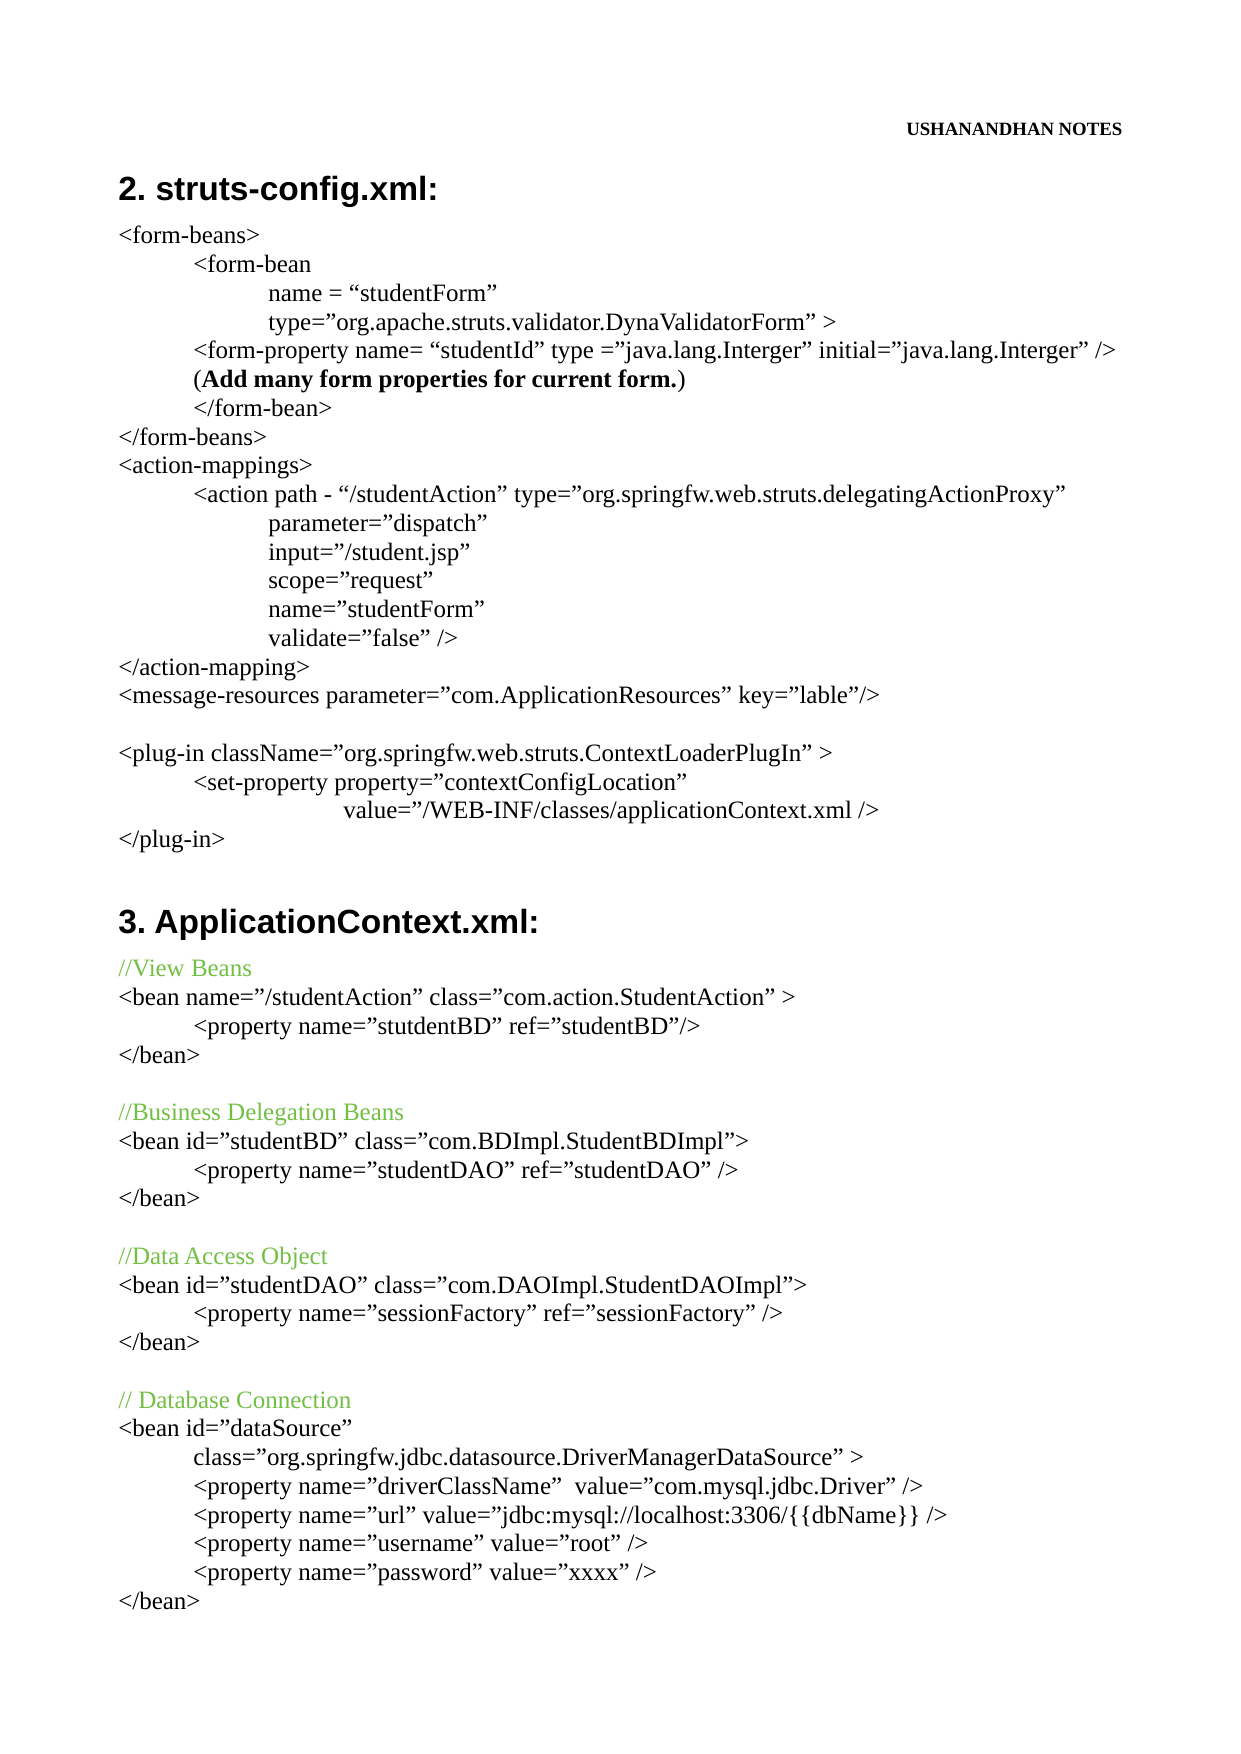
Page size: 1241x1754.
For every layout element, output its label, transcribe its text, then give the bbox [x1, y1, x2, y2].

text class=”org.springfw.jdbc.datasource.DriverManagerDataSource” > [118, 1442, 1122, 1471]
text value=”/WEB-INF/classes/applicationContext.xml /> [118, 795, 1122, 824]
text validate=”false” /> [118, 623, 1122, 652]
text <set-property property=”contextConfigLocation” [118, 767, 1122, 795]
text <bean id=”studentDAO” class=”com.DAOImpl.StudentDAOImpl”> [118, 1270, 1122, 1298]
text <action-mappings> [118, 450, 1122, 479]
text <property name=”password” value=”xxxx” /> [118, 1557, 1122, 1586]
text (Add many form properties for current form.) [118, 364, 1122, 393]
text //Business Delegation Beans [118, 1097, 1122, 1126]
text <property name=”stutdentBD” ref=”studentBD”/> [118, 1011, 1122, 1040]
text <action path - “/studentAction” type=”org.springfw.web.struts.delegatingActionProxy” [118, 479, 1122, 508]
text scope=”request” [118, 565, 1122, 594]
text <bean name=”/studentAction” class=”com.action.StudentAction” > [118, 982, 1122, 1011]
text <property name=”url” value=”jdbc:mysql://localhost:3306/{{dbName}} /> [118, 1500, 1122, 1528]
text </bean> [118, 1327, 1122, 1356]
subtitle 3. ApplicationContext.xml: [118, 902, 1122, 941]
text <form-beans> [118, 220, 1122, 249]
text <property name=”driverClassName” value=”com.mysql.jdbc.Driver” /> [118, 1471, 1122, 1500]
text <property name=”studentDAO” ref=”studentDAO” /> [118, 1155, 1122, 1183]
text parameter=”dispatch” [118, 508, 1122, 537]
text </bean> [118, 1183, 1122, 1212]
text <plug-in className=”org.springfw.web.struts.ContextLoaderPlugIn” > [118, 738, 1122, 767]
text type=”org.apache.struts.validator.DynaValidatorForm” > [118, 307, 1122, 335]
text </form-beans> [118, 422, 1122, 450]
text </form-bean> [118, 393, 1122, 422]
text <bean id=”dataSource” [118, 1413, 1122, 1442]
text name = “studentForm” [118, 278, 1122, 307]
text // Database Connection [118, 1385, 1122, 1413]
text name=”studentForm” [118, 594, 1122, 623]
text <property name=”username” value=”root” /> [118, 1528, 1122, 1557]
text </plug-in> [118, 824, 1122, 853]
text <form-bean [118, 249, 1122, 278]
text <message-resources parameter=”com.ApplicationResources” key=”lable”/> [118, 680, 1122, 709]
text <bean id=”studentBD” class=”com.BDImpl.StudentBDImpl”> [118, 1126, 1122, 1155]
text <form-property name= “studentId” type =”java.lang.Interger” initial=”java.lang.Interger” /> [118, 335, 1122, 364]
text </bean> [118, 1586, 1122, 1615]
text </bean> [118, 1040, 1122, 1068]
text <property name=”sessionFactory” ref=”sessionFactory” /> [118, 1298, 1122, 1327]
text input=”/student.jsp” [118, 537, 1122, 565]
subtitle 2. struts-config.xml: [118, 169, 1122, 208]
text //View Beans [118, 953, 1122, 982]
text </action-mapping> [118, 652, 1122, 680]
text //Data Access Object [118, 1241, 1122, 1270]
